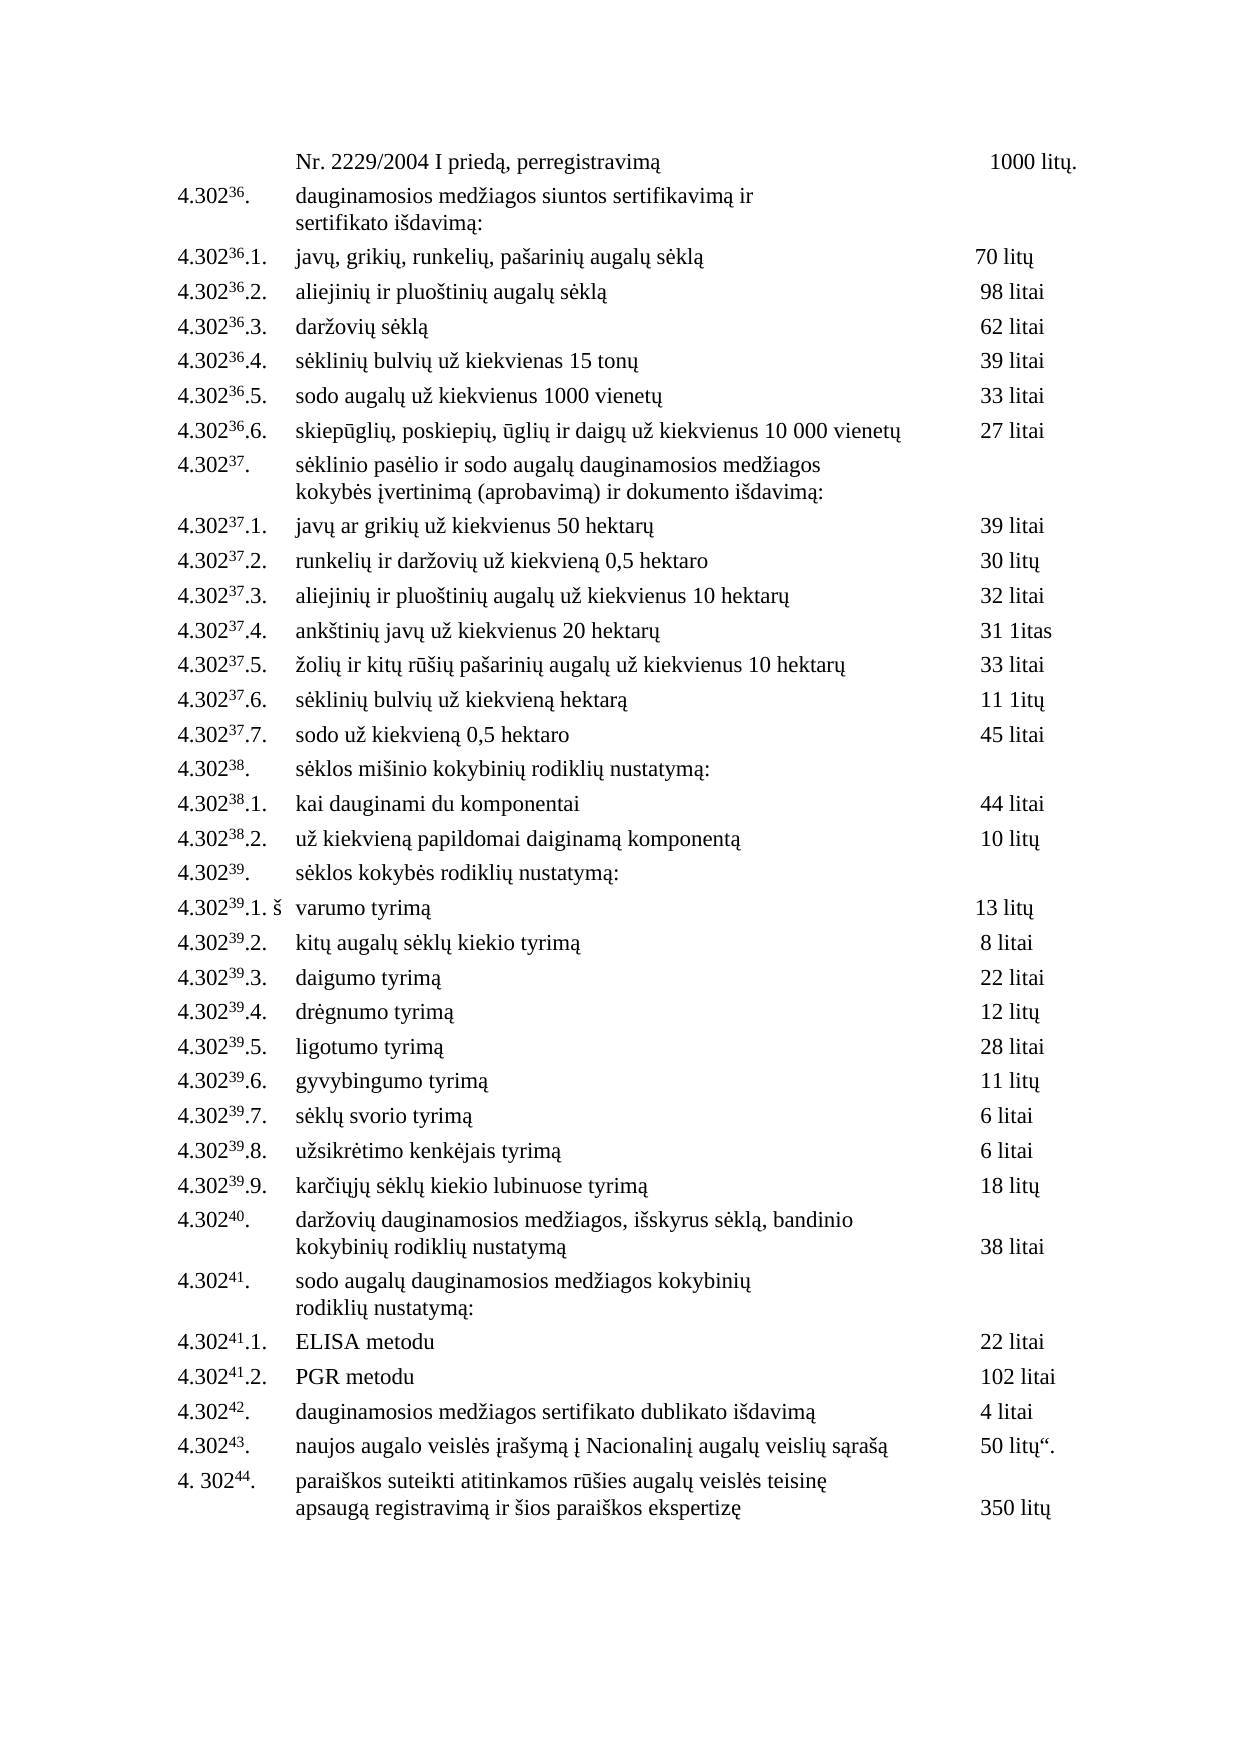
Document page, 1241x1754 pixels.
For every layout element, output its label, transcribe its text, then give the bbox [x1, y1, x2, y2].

text 4.30236.3. daržovių sėklą 62 litai [177, 313, 1122, 339]
text 4.30239.5. ligotumo tyrimą 28 litai [177, 1033, 1122, 1059]
text 4.30239. sėklos kokybės rodiklių nustatymą: [177, 859, 1122, 886]
text 4.30241.1. ELISA metodu 22 litai [177, 1328, 1122, 1355]
text 4.30236.2. aliejinių ir pluoštinių augalų sėklą 98 litai [177, 278, 1122, 304]
text 4.30242. dauginamosios medžiagos sertifikato dublikato išdavimą 4 litai [177, 1398, 1122, 1424]
text 4.30239.1. š varumo tyrimą 13 litų [177, 894, 1122, 921]
text 4.30241. sodo augalų dauginamosios medžiagos kokybinių rodiklių nustatymą: [177, 1267, 1122, 1320]
text 4.30237.7. sodo už kiekvieną 0,5 hektaro 45 litai [177, 721, 1122, 747]
text 4.30241.2. PGR metodu 102 litai [177, 1363, 1122, 1389]
text 4.30239.4. drėgnumo tyrimą 12 litų [177, 998, 1122, 1024]
text 4.30237.4. ankštinių javų už kiekvienus 20 hektarų 31 1itas [177, 617, 1122, 643]
text 4.30236. dauginamosios medžiagos siuntos sertifikavimą ir sertifikato išdavimą: [177, 182, 1122, 235]
text 4.30236.4. sėklinių bulvių už kiekvienas 15 tonų 39 litai [177, 347, 1122, 374]
text 4.30238. sėklos mišinio kokybinių rodiklių nustatymą: [177, 755, 1122, 782]
text 4.30239.7. sėklų svorio tyrimą 6 litai [177, 1102, 1122, 1129]
text 4. 30244. paraiškos suteikti atitinkamos rūšies augalų veislės teisinę apsaugą registravimą ir šios paraiškos ekspertizę 350 litų [177, 1467, 1122, 1520]
text 4.30239.2. kitų augalų sėklų kiekio tyrimą 8 litai [177, 929, 1122, 955]
text 4.30237. sėklinio pasėlio ir sodo augalų dauginamosios medžiagos kokybės įvertinimą (aprobavimą) ir dokumento išdavimą: [177, 452, 1122, 504]
text 4.30237.1. javų ar grikių už kiekvienus 50 hektarų 39 litai [177, 513, 1122, 539]
text 4.30238.2. už kiekvieną papildomai daiginamą komponentą 10 litų [177, 825, 1122, 851]
text 4.30236.5. sodo augalų už kiekvienus 1000 vienetų 33 litai [177, 382, 1122, 408]
text Nr. 2229/2004 I priedą, perregistravimą 1000 litų. [177, 148, 1122, 174]
text 4.30237.2. runkelių ir daržovių už kiekvieną 0,5 hektaro 30 litų [177, 547, 1122, 574]
text 4.30240. daržovių dauginamosios medžiagos, išskyrus sėklą, bandinio kokybinių rodiklių nustatymą 38 litai [177, 1206, 1122, 1259]
text 4.30237.5. žolių ir kitų rūšių pašarinių augalų už kiekvienus 10 hektarų 33 litai [177, 651, 1122, 678]
text 4.30239.9. karčiųjų sėklų kiekio lubinuose tyrimą 18 litų [177, 1172, 1122, 1198]
text 4.30237.6. sėklinių bulvių už kiekvieną hektarą 11 1itų [177, 686, 1122, 712]
text 4.30238.1. kai dauginami du komponentai 44 litai [177, 790, 1122, 816]
text 4.30236.6. skiepūglių, poskiepių, ūglių ir daigų už kiekvienus 10 000 vienetų 27 litai [177, 417, 1122, 443]
text 4.30239.8. užsikrėtimo kenkėjais tyrimą 6 litai [177, 1137, 1122, 1163]
text 4.30243. naujos augalo veislės įrašymą į Nacionalinį augalų veislių sąrašą 50 litų“. [177, 1432, 1122, 1459]
text 4.30239.6. gyvybingumo tyrimą 11 litų [177, 1068, 1122, 1094]
text 4.30236.1. javų, grikių, runkelių, pašarinių augalų sėklą 70 litų [177, 243, 1122, 270]
text 4.30237.3. aliejinių ir pluoštinių augalų už kiekvienus 10 hektarų 32 litai [177, 582, 1122, 608]
text 4.30239.3. daigumo tyrimą 22 litai [177, 963, 1122, 990]
